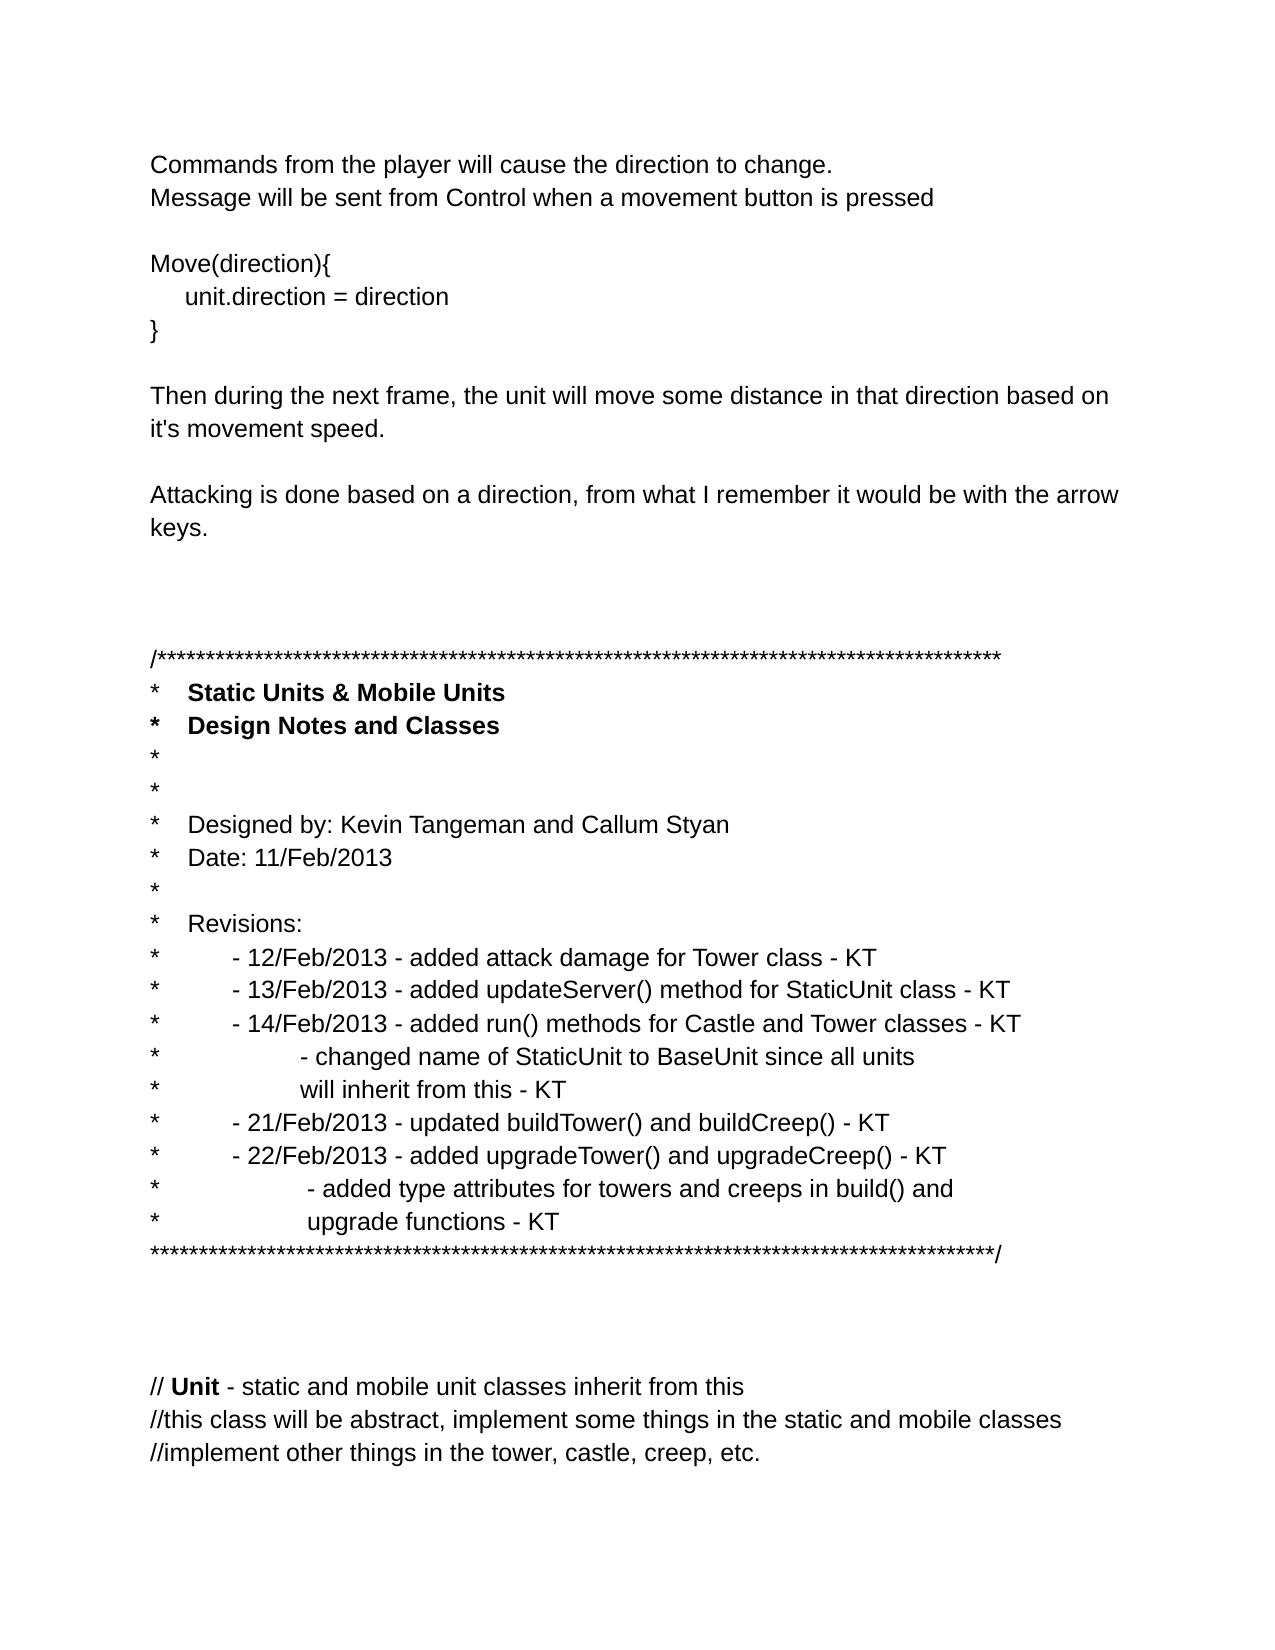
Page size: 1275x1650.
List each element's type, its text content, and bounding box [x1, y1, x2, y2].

text * - 13/Feb/2013 - added updateServer() method for StaticUnit class - KT [150, 976, 1125, 1004]
text unit.direction = direction [150, 282, 1125, 311]
text * will inherit from this - KT [150, 1074, 1125, 1103]
text * - 14/Feb/2013 - added run() methods for Castle and Tower classes - KT [150, 1008, 1125, 1037]
text * - added type attributes for towers and creeps in build() and [150, 1174, 1125, 1202]
text * - 22/Feb/2013 - added upgradeTower() and upgradeCreep() - KT [150, 1141, 1125, 1169]
text Attacking is done based on a direction, from what I remember it would be with the arrow keys. [150, 480, 1125, 542]
text * Static Units & Mobile Units [150, 678, 1125, 707]
text Then during the next frame, the unit will move some distance in that direction based on it's movement speed. [150, 381, 1125, 443]
text ***************************************************************************************/ [150, 1240, 1125, 1268]
text * Date: 11/Feb/2013 [150, 843, 1125, 872]
text /*************************************************************************************** [150, 645, 1125, 674]
text * - changed name of StaticUnit to BaseUnit since all units [150, 1042, 1125, 1070]
text * [150, 876, 1125, 905]
text Message will be sent from Control when a movement button is pressed [150, 183, 1125, 212]
text Commands from the player will cause the direction to change. [150, 150, 1125, 179]
text //implement other things in the tower, castle, creep, etc. [150, 1438, 1125, 1467]
text * [150, 744, 1125, 773]
text Move(direction){ [150, 249, 1125, 278]
text * - 12/Feb/2013 - added attack damage for Tower class - KT [150, 942, 1125, 971]
text * Designed by: Kevin Tangeman and Callum Styan [150, 810, 1125, 839]
text * [150, 777, 1125, 806]
text * - 21/Feb/2013 - updated buildTower() and buildCreep() - KT [150, 1108, 1125, 1136]
text * Design Notes and Classes [150, 711, 1125, 740]
text //this class will be abstract, implement some things in the static and mobile classes [150, 1405, 1125, 1433]
text } [150, 315, 1125, 344]
text * Revisions: [150, 909, 1125, 938]
text * upgrade functions - KT [150, 1207, 1125, 1235]
text // Unit - static and mobile unit classes inherit from this [150, 1372, 1125, 1401]
